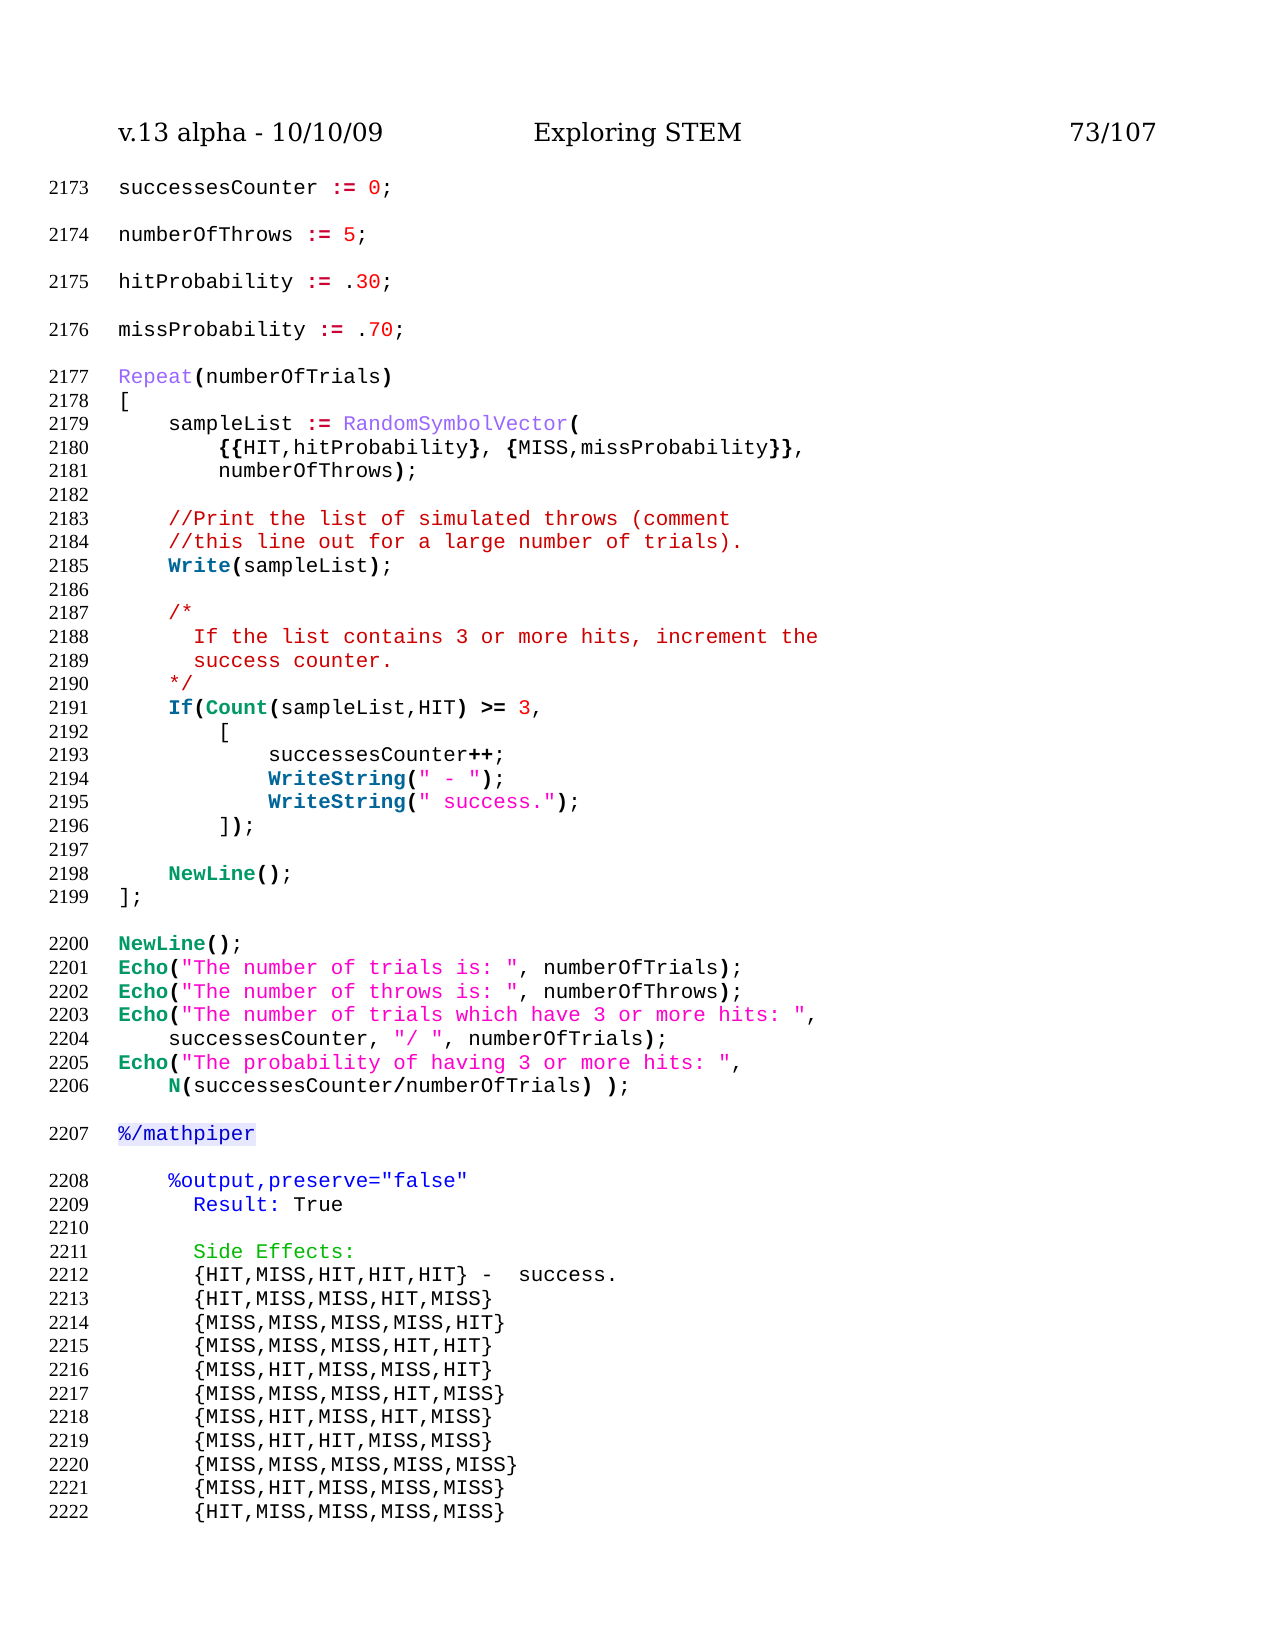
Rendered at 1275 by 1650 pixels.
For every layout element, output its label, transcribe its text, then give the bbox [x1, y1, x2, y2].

text [ [118, 389, 1157, 413]
text //this line out for a large number of trials). [118, 531, 1157, 555]
text {HIT,MISS,MISS,HIT,MISS} [118, 1288, 1157, 1312]
text [ [118, 721, 1157, 744]
text Echo("The number of trials which have 3 or more hits: ", [118, 1004, 1157, 1028]
text sampleList := RandomSymbolVector( [118, 413, 1157, 437]
text %output,preserve="false" [118, 1170, 1157, 1193]
text {MISS,HIT,MISS,HIT,MISS} [118, 1406, 1157, 1430]
text Write(sampleList); [118, 555, 1157, 579]
text Echo("The number of trials is: ", numberOfTrials); [118, 957, 1157, 981]
text NewLine(); [118, 933, 1157, 957]
text {MISS,MISS,MISS,MISS,MISS} [118, 1454, 1157, 1477]
text Echo("The number of throws is: ", numberOfThrows); [118, 981, 1157, 1004]
text {HIT,MISS,HIT,HIT,HIT} - success. [118, 1264, 1157, 1288]
text //Print the list of simulated throws (comment [118, 508, 1157, 531]
text Echo("The probability of having 3 or more hits: ", [118, 1052, 1157, 1075]
text successesCounter++; [118, 744, 1157, 768]
text Side Effects: [118, 1241, 1157, 1264]
text success counter. [118, 650, 1157, 673]
text Repeat(numberOfTrials) [118, 366, 1157, 389]
text {HIT,MISS,MISS,MISS,MISS} [118, 1501, 1157, 1524]
text */ [118, 673, 1157, 697]
text WriteString(" success."); [118, 792, 1157, 815]
text successesCounter := 0; [118, 177, 1157, 200]
text {MISS,MISS,MISS,MISS,HIT} [118, 1312, 1157, 1335]
text {MISS,HIT,HIT,MISS,MISS} [118, 1430, 1157, 1454]
text ]; [118, 886, 1157, 910]
text ]); [118, 815, 1157, 839]
text {MISS,HIT,MISS,MISS,HIT} [118, 1359, 1157, 1383]
text If the list contains 3 or more hits, increment the [118, 626, 1157, 650]
text successesCounter, "/ ", numberOfTrials); [118, 1028, 1157, 1052]
text numberOfThrows := 5; [118, 224, 1157, 248]
text {MISS,MISS,MISS,HIT,MISS} [118, 1383, 1157, 1406]
text hitProbability := .30; [118, 271, 1157, 295]
text {MISS,HIT,MISS,MISS,MISS} [118, 1477, 1157, 1501]
text NewLine(); [118, 862, 1157, 886]
text numberOfThrows); [118, 461, 1157, 484]
text {{HIT,hitProbability}, {MISS,missProbability}}, [118, 437, 1157, 461]
text /* [118, 602, 1157, 626]
text Result: True [118, 1193, 1157, 1217]
text WriteString(" - "); [118, 768, 1157, 792]
text If(Count(sampleList,HIT) >= 3, [118, 697, 1157, 721]
text N(successesCounter/numberOfTrials) ); [118, 1075, 1157, 1099]
text %/mathpiper [118, 1123, 1157, 1146]
text missProbability := .70; [118, 319, 1157, 342]
text {MISS,MISS,MISS,HIT,HIT} [118, 1335, 1157, 1359]
